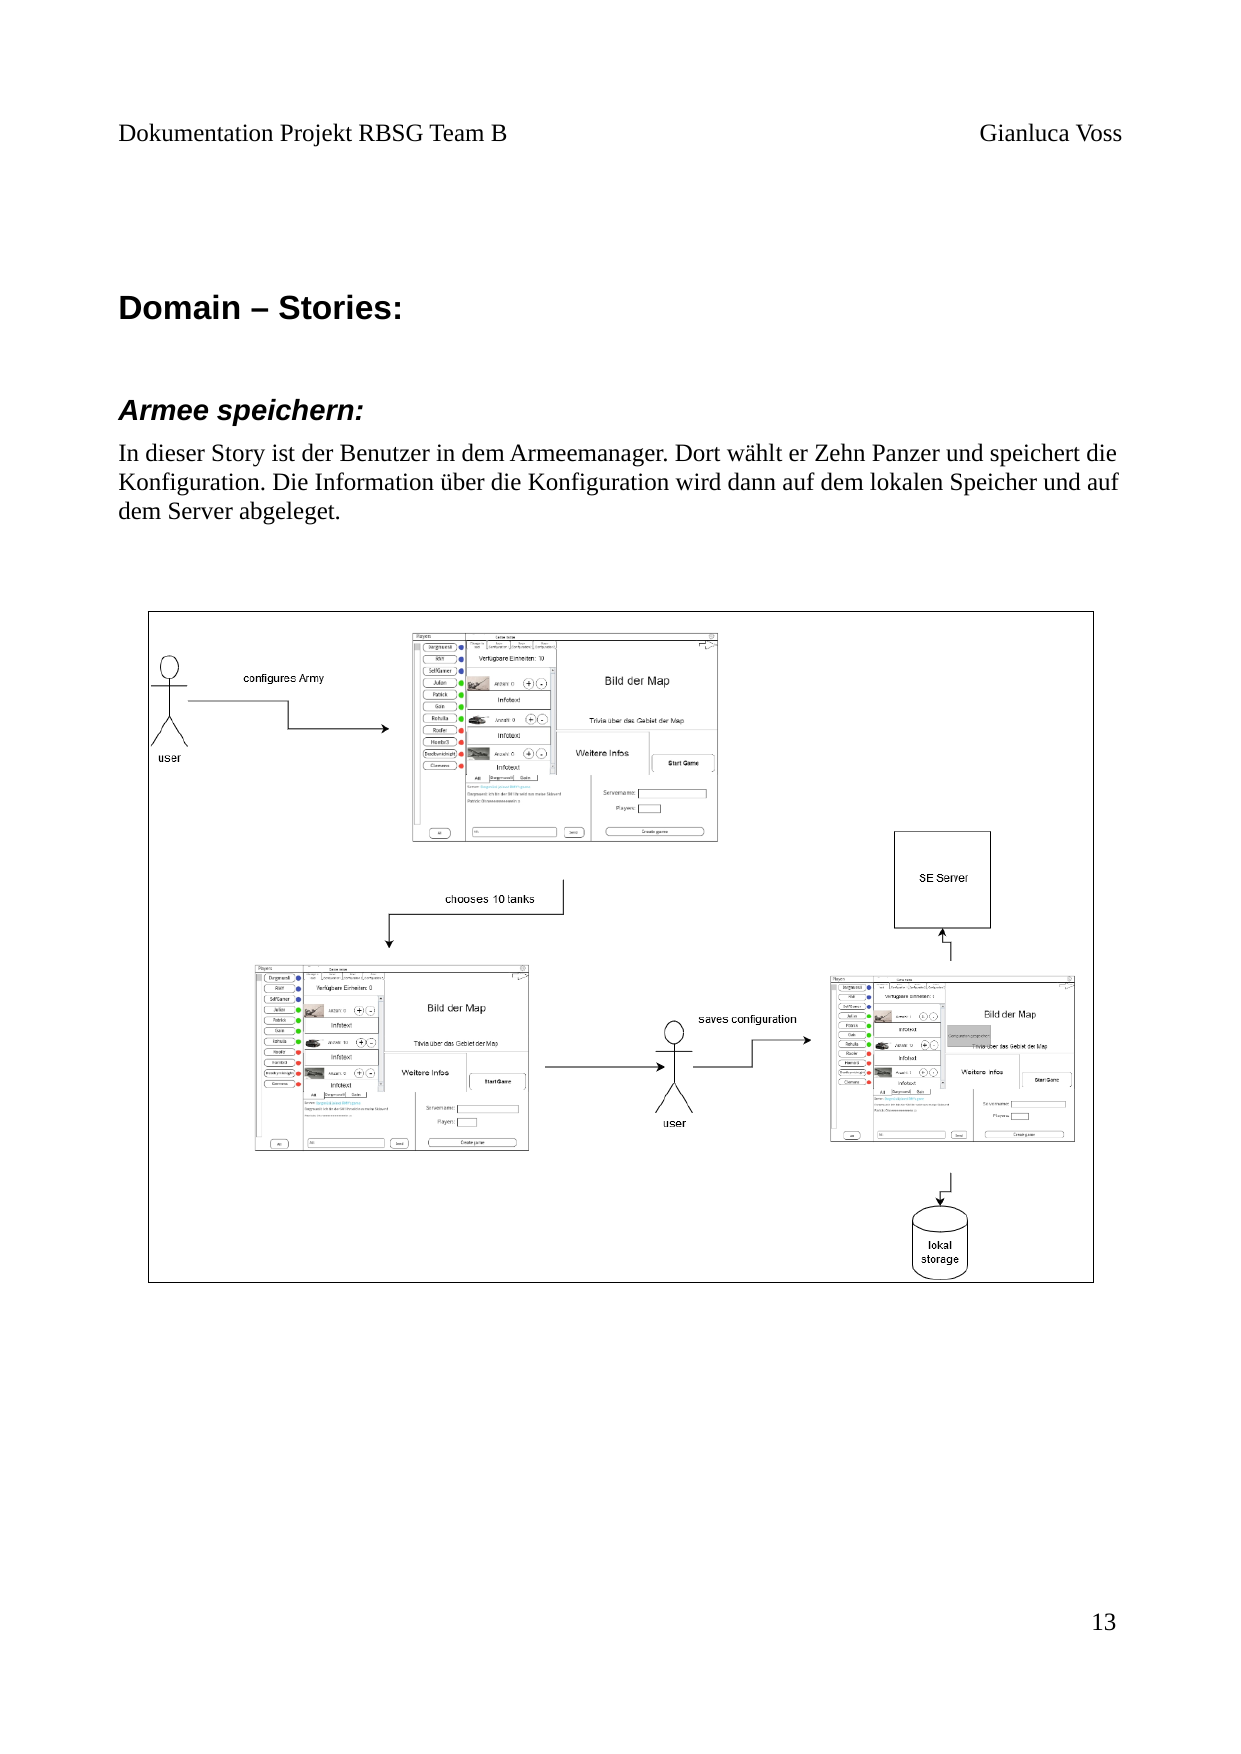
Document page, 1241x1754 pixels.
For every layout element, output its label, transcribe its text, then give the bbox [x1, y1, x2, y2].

text In dieser Story ist der Benutzer in dem Armeemanager. Dort wählt er Zehn Panzer und speichert die Konfiguration. Die Information über die Konfiguration wird dann auf dem lokalen Speicher und auf dem Server abgeleget. [118, 438, 1122, 525]
picture [150, 614, 1090, 1280]
subtitle Armee speichern: [118, 392, 1122, 426]
subtitle Domain – Stories: [118, 288, 1122, 326]
